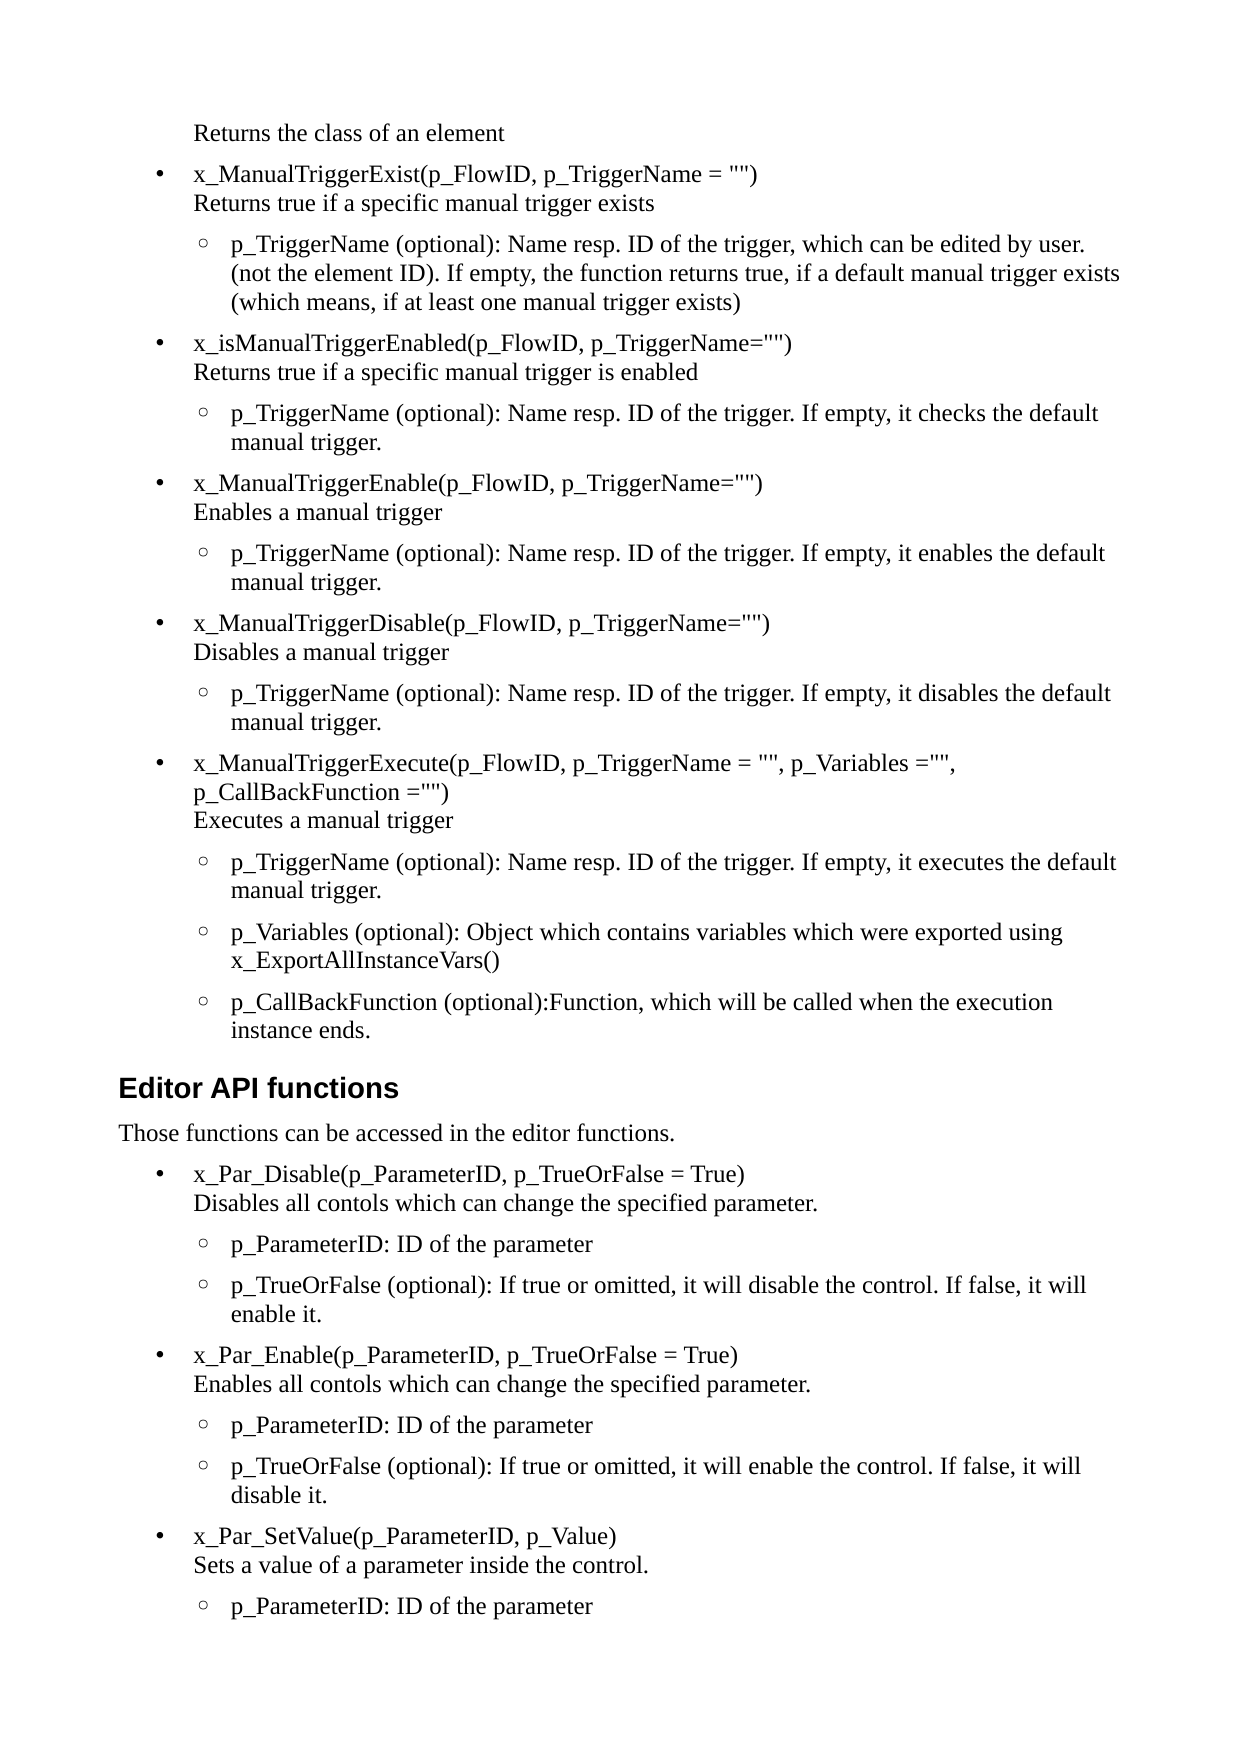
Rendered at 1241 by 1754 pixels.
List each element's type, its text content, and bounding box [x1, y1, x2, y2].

list p_TriggerName (optional): Name resp. ID of the trigger. If empty, it checks the default manual trigger. [193, 398, 1122, 456]
list x_Par_Enable(p_ParameterID, p_TrueOrFalse = True) Enables all contols which can change the specified parameter. [156, 1340, 1122, 1398]
list p_ParameterID: ID of the parameter [193, 1591, 1122, 1620]
list p_CallBackFunction (optional):Function, which will be called when the execution instance ends. [193, 987, 1122, 1044]
list p_ParameterID: ID of the parameter [193, 1229, 1122, 1258]
subtitle Editor API functions [118, 1071, 1122, 1105]
list p_TriggerName (optional): Name resp. ID of the trigger, which can be edited by user. (not the element ID). If empty, the function returns true, if a default manual trigger exists (which means, if at least one manual trigger exists) [193, 229, 1122, 316]
list p_TrueOrFalse (optional): If true or omitted, it will disable the control. If false, it will enable it. [193, 1270, 1122, 1328]
list x_ManualTriggerEnable(p_FlowID, p_TriggerName="") Enables a manual trigger [156, 468, 1122, 526]
list Returns the class of an element [156, 118, 1122, 147]
list x_isManualTriggerEnabled(p_FlowID, p_TriggerName="") Returns true if a specific manual trigger is enabled [156, 328, 1122, 386]
list x_Par_SetValue(p_ParameterID, p_Value) Sets a value of a parameter inside the control. [156, 1521, 1122, 1579]
text Those functions can be accessed in the editor functions. [118, 1118, 1122, 1146]
list p_Variables (optional): Object which contains variables which were exported using x_ExportAllInstanceVars() [193, 917, 1122, 974]
list p_TriggerName (optional): Name resp. ID of the trigger. If empty, it disables the default manual trigger. [193, 678, 1122, 736]
list x_Par_Disable(p_ParameterID, p_TrueOrFalse = True) Disables all contols which can change the specified parameter. [156, 1159, 1122, 1216]
list x_ManualTriggerDisable(p_FlowID, p_TriggerName="") Disables a manual trigger [156, 608, 1122, 666]
list p_TrueOrFalse (optional): If true or omitted, it will enable the control. If false, it will disable it. [193, 1451, 1122, 1509]
list x_ManualTriggerExecute(p_FlowID, p_TriggerName = "", p_Variables ="", p_CallBackFunction ="") Executes a manual trigger [156, 748, 1122, 834]
list x_ManualTriggerExist(p_FlowID, p_TriggerName = "") Returns true if a specific manual trigger exists [156, 159, 1122, 217]
list p_ParameterID: ID of the parameter [193, 1410, 1122, 1439]
list p_TriggerName (optional): Name resp. ID of the trigger. If empty, it executes the default manual trigger. [193, 847, 1122, 904]
list p_TriggerName (optional): Name resp. ID of the trigger. If empty, it enables the default manual trigger. [193, 538, 1122, 596]
